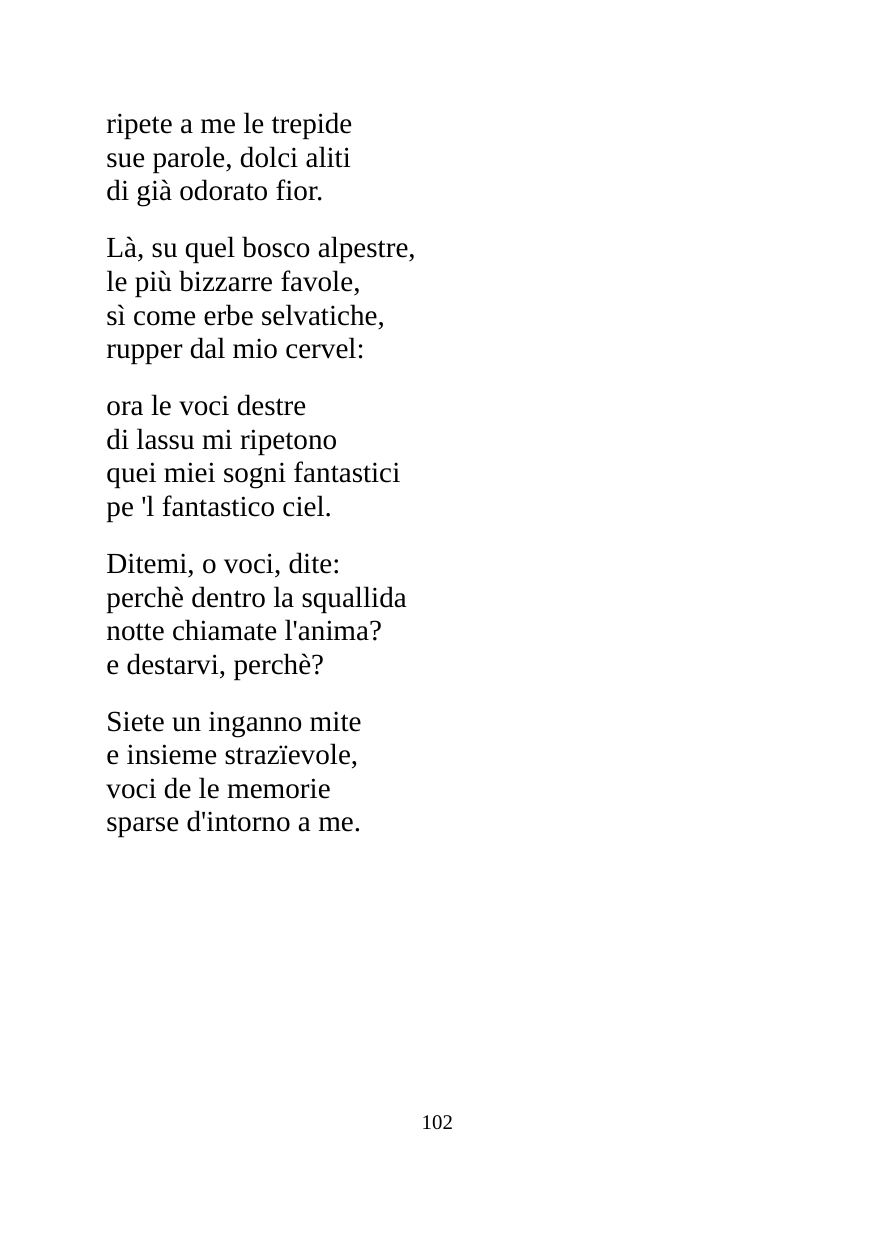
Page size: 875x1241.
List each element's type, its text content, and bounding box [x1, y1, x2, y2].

text pe 'l fantastico ciel. [106, 489, 768, 522]
text Là, su quel bosco alpestre, [106, 231, 768, 264]
text le più bizzarre favole, [106, 264, 768, 298]
text sparse d'intorno a me. [106, 804, 768, 838]
text Ditemi, o voci, dite: [106, 546, 768, 580]
text notte chiamate l'anima? [106, 613, 768, 647]
text ora le voci destre [106, 388, 768, 422]
text quei miei sogni fantastici [106, 455, 768, 489]
text voci de le memorie [106, 771, 768, 804]
text di già odorato fior. [106, 173, 768, 207]
text perchè dentro la squallida [106, 580, 768, 613]
text sì come erbe selvatiche, [106, 298, 768, 331]
text rupper dal mio cervel: [106, 331, 768, 365]
text e insieme strazïevole, [106, 737, 768, 771]
text ripete a me le trepide [106, 106, 768, 140]
text di lassu mi ripetono [106, 422, 768, 455]
text sue parole, dolci aliti [106, 140, 768, 173]
text Siete un inganno mite [106, 704, 768, 737]
text e destarvi, perchè? [106, 647, 768, 680]
